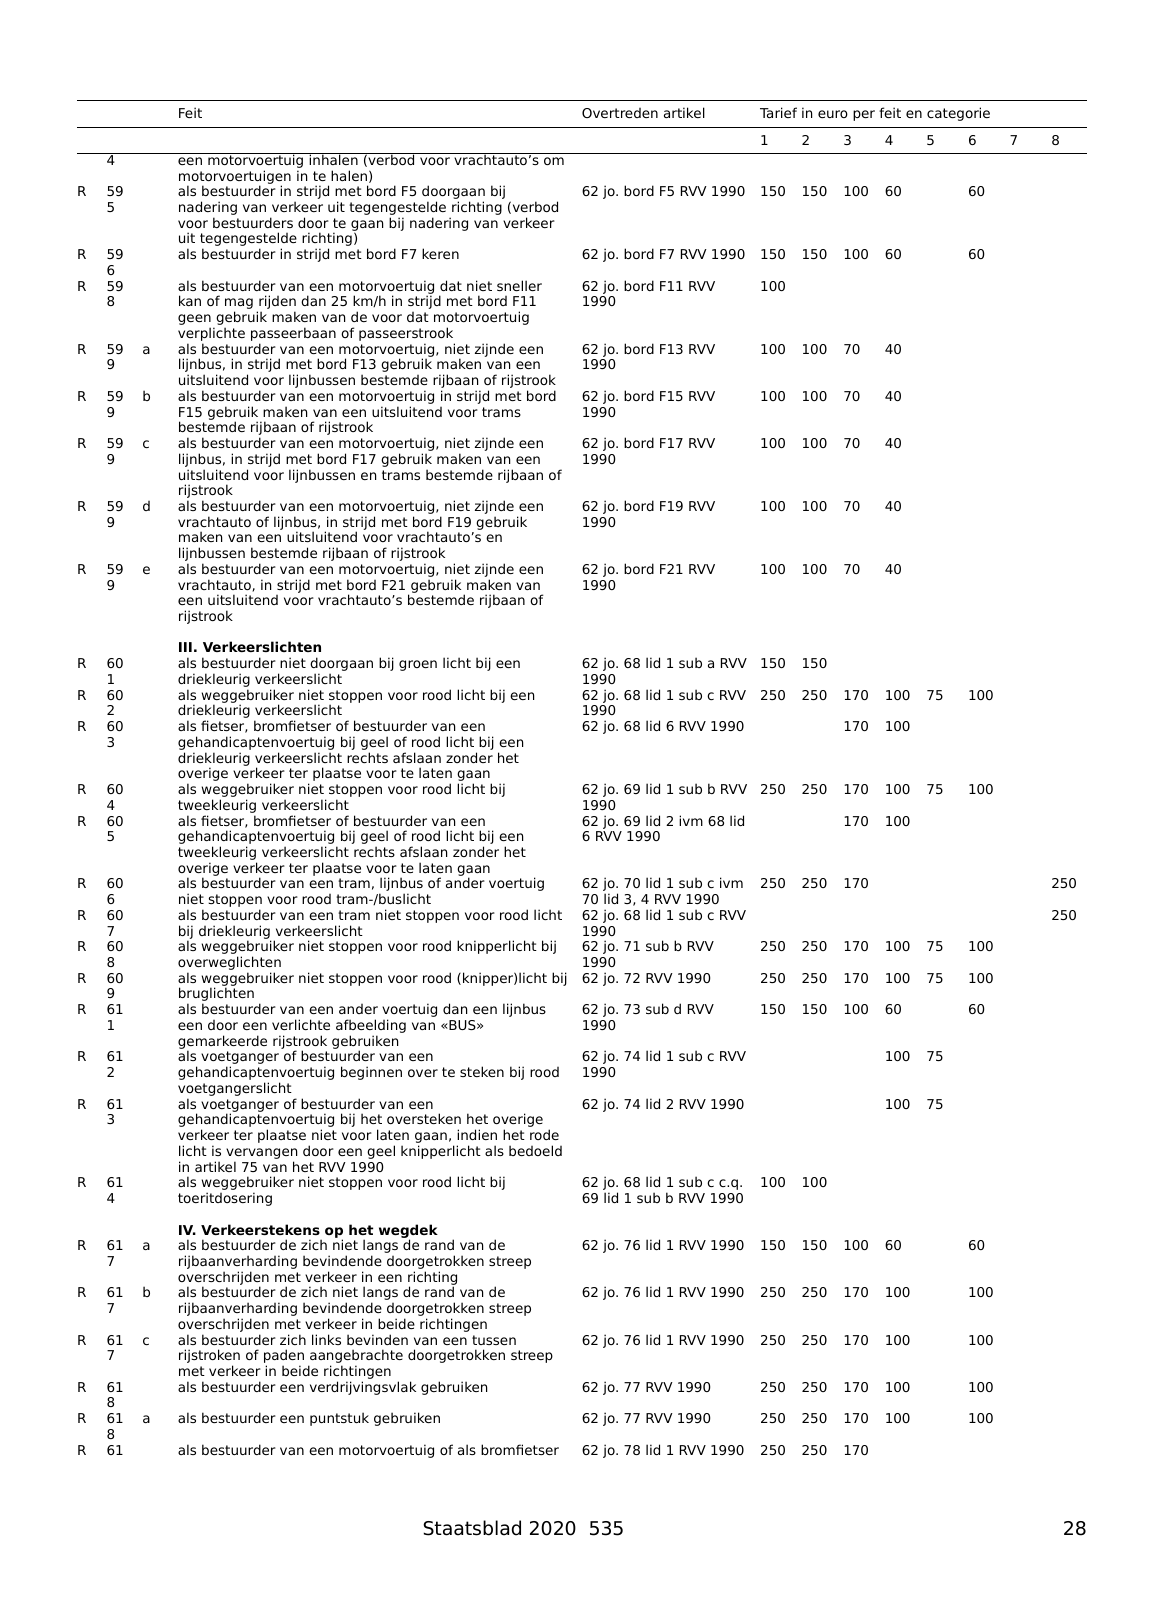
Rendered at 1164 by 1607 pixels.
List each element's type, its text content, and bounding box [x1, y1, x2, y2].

table_cell 606 [101, 876, 136, 908]
table_cell [796, 154, 837, 184]
table_cell 100 [879, 971, 920, 1002]
table_cell 70 [837, 389, 879, 436]
table_cell [962, 436, 1003, 499]
table_cell [879, 656, 920, 687]
table_cell [1045, 813, 1087, 876]
table_cell [920, 184, 962, 247]
table_cell [920, 656, 962, 687]
table_cell [920, 499, 962, 562]
table_cell 170 [837, 1380, 879, 1411]
table_cell 100 [796, 562, 837, 624]
table_cell [1004, 1049, 1045, 1096]
table_cell [1004, 1285, 1045, 1332]
table_cell 60 [879, 184, 920, 247]
table_cell 40 [879, 389, 920, 436]
table_cell [1004, 279, 1045, 341]
table_cell 62 jo. bord F13 RVV 1990 [576, 341, 754, 389]
table_cell 100 [962, 782, 1003, 813]
table_cell als voetganger of bestuurder van een gehandicaptenvoertuig beginnen over te steken bij rood voetgangerslicht [172, 1049, 576, 1096]
table_cell 100 [879, 939, 920, 971]
table_cell R [77, 813, 101, 876]
table_cell als bestuurder van een tram niet stoppen voor rood licht bij driekleurig verkeerslicht [172, 908, 576, 939]
table_cell [77, 640, 101, 656]
table_cell als bestuurder in strijd met bord F5 doorgaan bij nadering van verkeer uit tegengestelde richting (verbod voor bestuurders door te gaan bij nadering van verkeer uit tegengestelde richting) [172, 184, 576, 247]
table_cell als weggebruiker niet stoppen voor rood knipperlicht bij overweglichten [172, 939, 576, 971]
table_cell als weggebruiker niet stoppen voor rood licht bij toeritdosering [172, 1175, 576, 1207]
table_cell 150 [754, 184, 796, 247]
table_cell als bestuurder een puntstuk gebruiken [172, 1411, 576, 1442]
table_cell [1045, 971, 1087, 1002]
table_cell 100 [754, 341, 796, 389]
table_cell 100 [962, 1380, 1003, 1411]
table_cell 75 [920, 1096, 962, 1175]
table_cell R [77, 1333, 101, 1379]
table_cell [136, 128, 172, 153]
table_cell 613 [101, 1096, 136, 1175]
table_cell 599 [101, 436, 136, 499]
table_cell 7 [1004, 128, 1045, 153]
table_cell 62 jo. 73 sub d RVV 1990 [576, 1002, 754, 1049]
table_cell 40 [879, 436, 920, 499]
table_cell 100 [962, 1333, 1003, 1379]
table_cell [1045, 154, 1087, 184]
table_cell [1045, 625, 1087, 640]
table_cell [796, 1207, 837, 1222]
table_cell R [77, 436, 101, 499]
table_cell 170 [837, 1285, 879, 1332]
table_cell 75 [920, 939, 962, 971]
table_cell 604 [101, 782, 136, 813]
table_cell [754, 1222, 796, 1238]
table_cell [1045, 1285, 1087, 1332]
table_cell 150 [796, 247, 837, 278]
table_cell [1004, 247, 1045, 278]
table_cell [576, 640, 754, 656]
table_cell [879, 1175, 920, 1207]
table_cell 596 [101, 247, 136, 278]
table_cell 60 [962, 247, 1003, 278]
table_cell 70 [837, 562, 879, 624]
table_cell als weggebruiker niet stoppen voor rood licht bij een driekleurig verkeerslicht [172, 688, 576, 719]
table_cell [77, 1222, 101, 1238]
table_cell [879, 640, 920, 656]
table_cell 170 [837, 782, 879, 813]
table_cell als bestuurder van een motorvoertuig of als bromfietser [172, 1443, 576, 1458]
table_cell 100 [754, 389, 796, 436]
table_cell [1045, 1443, 1087, 1458]
table_cell 62 jo. 74 lid 2 RVV 1990 [576, 1096, 754, 1175]
table_cell 599 [101, 389, 136, 436]
table_cell [837, 154, 879, 184]
table_cell [136, 184, 172, 247]
table_cell [879, 1443, 920, 1458]
table_cell 62 jo. 69 lid 1 sub b RVV 1990 [576, 782, 754, 813]
table_cell 62 jo. 76 lid 1 RVV 1990 [576, 1333, 754, 1379]
table_cell [754, 1049, 796, 1096]
table_cell R [77, 1411, 101, 1442]
table_cell [77, 128, 101, 153]
table_cell [1045, 341, 1087, 389]
table_cell R [77, 719, 101, 782]
table_cell [576, 154, 754, 184]
table_cell [1045, 1411, 1087, 1442]
table_cell 605 [101, 813, 136, 876]
table_cell [576, 1222, 754, 1238]
table_cell R [77, 247, 101, 278]
table_header [101, 101, 136, 127]
table_cell 62 jo. 68 lid 1 sub c c.q. 69 lid 1 sub b RVV 1990 [576, 1175, 754, 1207]
table_cell 608 [101, 939, 136, 971]
table_cell 40 [879, 499, 920, 562]
table_cell 100 [962, 688, 1003, 719]
table_cell b [136, 1285, 172, 1332]
table_cell 609 [101, 971, 136, 1002]
table_cell als weggebruiker niet stoppen voor rood (knipper)licht bij bruglichten [172, 971, 576, 1002]
table_cell 100 [879, 1096, 920, 1175]
table_cell [1004, 436, 1045, 499]
table_cell [837, 908, 879, 939]
table_cell [796, 908, 837, 939]
table_cell R [77, 1002, 101, 1049]
table_cell [1004, 813, 1045, 876]
table_cell 170 [837, 1443, 879, 1458]
table_cell IV. Verkeerstekens op het wegdek [172, 1222, 576, 1238]
table_cell [1004, 1443, 1045, 1458]
table_cell 595 [101, 184, 136, 247]
table_cell [101, 128, 136, 153]
table_cell 617 [101, 1333, 136, 1379]
table_cell [1045, 1096, 1087, 1175]
table_cell 100 [796, 499, 837, 562]
table_cell [1004, 971, 1045, 1002]
table_cell 250 [796, 688, 837, 719]
table_cell 100 [879, 782, 920, 813]
table_cell [837, 1222, 879, 1238]
table_cell [101, 625, 136, 640]
table_cell c [136, 436, 172, 499]
table_cell 150 [754, 247, 796, 278]
table_cell R [77, 971, 101, 1002]
table_cell [1004, 1411, 1045, 1442]
table_cell 618 [101, 1411, 136, 1442]
table_cell 3 [837, 128, 879, 153]
table_cell [136, 876, 172, 908]
table_cell als fietser, bromfietser of bestuurder van een gehandicaptenvoertuig bij geel of rood licht bij een driekleurig verkeerslicht rechts afslaan zonder het overige verkeer ter plaatse voor te laten gaan [172, 719, 576, 782]
table_cell [101, 1222, 136, 1238]
table_cell 62 jo. 74 lid 1 sub c RVV 1990 [576, 1049, 754, 1096]
table_cell 62 jo. bord F21 RVV 1990 [576, 562, 754, 624]
table_cell [1045, 1222, 1087, 1238]
table_cell [920, 719, 962, 782]
table_cell 150 [796, 656, 837, 687]
table_cell 598 [101, 279, 136, 341]
table_cell [136, 656, 172, 687]
table_cell [136, 154, 172, 184]
table_cell [796, 1049, 837, 1096]
table_cell 100 [754, 499, 796, 562]
table_cell [962, 813, 1003, 876]
table_cell [1045, 782, 1087, 813]
table_cell 75 [920, 688, 962, 719]
table_cell 617 [101, 1238, 136, 1285]
table_cell [1004, 656, 1045, 687]
table_cell [1045, 656, 1087, 687]
table_cell [1045, 1175, 1087, 1207]
table_cell 250 [754, 971, 796, 1002]
table_cell [101, 640, 136, 656]
table_cell als weggebruiker niet stoppen voor rood licht bij tweekleurig verkeerslicht [172, 782, 576, 813]
table_cell [1004, 341, 1045, 389]
table_cell 250 [1045, 876, 1087, 908]
table_cell R [77, 499, 101, 562]
table_cell [1004, 1096, 1045, 1175]
table_cell [136, 1175, 172, 1207]
table_cell [837, 1096, 879, 1175]
table_cell [796, 279, 837, 341]
table_cell [754, 719, 796, 782]
table_cell 614 [101, 1175, 136, 1207]
table_cell III. Verkeerslichten [172, 640, 576, 656]
table_cell R [77, 656, 101, 687]
table_cell a [136, 1238, 172, 1285]
table_cell [879, 279, 920, 341]
table_cell [920, 1175, 962, 1207]
table_cell 100 [796, 436, 837, 499]
table_cell [136, 939, 172, 971]
table_cell 40 [879, 341, 920, 389]
table_cell 612 [101, 1049, 136, 1096]
table_cell [962, 1443, 1003, 1458]
table_cell [1045, 499, 1087, 562]
table_cell 62 jo. 77 RVV 1990 [576, 1411, 754, 1442]
table_cell [796, 1096, 837, 1175]
table_cell 250 [754, 688, 796, 719]
table_cell [920, 908, 962, 939]
table_cell [1004, 389, 1045, 436]
table_cell [1004, 719, 1045, 782]
table_cell 62 jo. 68 lid 1 sub a RVV 1990 [576, 656, 754, 687]
table_cell 170 [837, 1333, 879, 1379]
table_cell c [136, 1333, 172, 1379]
table_cell 603 [101, 719, 136, 782]
table_cell 602 [101, 688, 136, 719]
table_cell [920, 279, 962, 341]
table_cell [77, 625, 101, 640]
table_cell [1004, 640, 1045, 656]
table_cell [920, 341, 962, 389]
table_cell R [77, 908, 101, 939]
table_cell 250 [754, 1380, 796, 1411]
table_header Tarief in euro per feit en categorie [754, 101, 1087, 127]
table_cell [962, 389, 1003, 436]
table_cell 617 [101, 1285, 136, 1332]
table_cell [136, 782, 172, 813]
table_cell 6 [962, 128, 1003, 153]
table_cell 611 [101, 1002, 136, 1049]
table_cell 250 [796, 782, 837, 813]
table_cell 100 [879, 813, 920, 876]
table_cell [1004, 782, 1045, 813]
table_cell [136, 279, 172, 341]
table_cell a [136, 341, 172, 389]
table_cell [920, 1411, 962, 1442]
table_cell [136, 1049, 172, 1096]
table_cell als bestuurder de zich niet langs de rand van de rijbaanverharding bevindende doorgetrokken streep overschrijden met verkeer in beide richtingen [172, 1285, 576, 1332]
table_cell [962, 625, 1003, 640]
table_cell [1004, 184, 1045, 247]
table_cell [1045, 688, 1087, 719]
table_cell [920, 562, 962, 624]
table_cell [962, 279, 1003, 341]
table_cell [920, 640, 962, 656]
table_cell [796, 1222, 837, 1238]
table_cell 62 jo. bord F7 RVV 1990 [576, 247, 754, 278]
table_cell 607 [101, 908, 136, 939]
table_cell 100 [754, 1175, 796, 1207]
table_cell [1004, 1175, 1045, 1207]
table_cell [879, 876, 920, 908]
table_cell 100 [879, 1411, 920, 1442]
table_cell 60 [879, 1002, 920, 1049]
table_cell [136, 1443, 172, 1458]
table_cell [754, 1207, 796, 1222]
table_cell 60 [962, 1238, 1003, 1285]
table_cell [576, 625, 754, 640]
table_cell [136, 625, 172, 640]
table_cell 100 [754, 562, 796, 624]
table_cell 100 [962, 939, 1003, 971]
table_cell [136, 719, 172, 782]
table_cell d [136, 499, 172, 562]
table_cell [1004, 1238, 1045, 1285]
table_cell [879, 1207, 920, 1222]
table_cell 250 [754, 939, 796, 971]
table_cell 618 [101, 1380, 136, 1411]
table_cell [962, 1175, 1003, 1207]
table_cell [754, 640, 796, 656]
table_cell [1004, 154, 1045, 184]
table_cell 170 [837, 939, 879, 971]
table_cell als bestuurder van een motorvoertuig, niet zijnde een vrachtauto of lijnbus, in strijd met bord F19 gebruik maken van een uitsluitend voor vrachtauto’s en lijnbussen bestemde rijbaan of rijstrook [172, 499, 576, 562]
table_cell 599 [101, 499, 136, 562]
table_cell R [77, 1285, 101, 1332]
table_cell 599 [101, 341, 136, 389]
table_cell [837, 1175, 879, 1207]
table_cell 62 jo. 78 lid 1 RVV 1990 [576, 1443, 754, 1458]
table_cell R [77, 341, 101, 389]
table_cell [77, 154, 101, 184]
table_cell 100 [879, 1049, 920, 1096]
table_cell R [77, 184, 101, 247]
table_cell [1045, 640, 1087, 656]
table_cell [920, 876, 962, 908]
table_cell als bestuurder van een ander voertuig dan een lijnbus een door een verlichte afbeelding van «BUS» gemarkeerde rijstrook gebruiken [172, 1002, 576, 1049]
table_cell 4 [101, 154, 136, 184]
table_cell [1045, 389, 1087, 436]
table_cell als bestuurder zich links bevinden van een tussen rijstroken of paden aangebrachte doorgetrokken streep met verkeer in beide richtingen [172, 1333, 576, 1379]
table_cell 2 [796, 128, 837, 153]
table_cell [136, 688, 172, 719]
table_cell [1045, 939, 1087, 971]
table_cell a [136, 1411, 172, 1442]
table_cell [1045, 279, 1087, 341]
table_cell [962, 1207, 1003, 1222]
table_cell [1004, 1207, 1045, 1222]
table_cell [879, 625, 920, 640]
table_cell R [77, 876, 101, 908]
table_cell 62 jo. 68 lid 6 RVV 1990 [576, 719, 754, 782]
table_cell 70 [837, 341, 879, 389]
table_header Feit [172, 101, 576, 127]
table_cell [920, 813, 962, 876]
table_cell 62 jo. 77 RVV 1990 [576, 1380, 754, 1411]
table_cell [962, 908, 1003, 939]
table_cell 250 [796, 1443, 837, 1458]
table_cell 40 [879, 562, 920, 624]
table_cell [1004, 688, 1045, 719]
table_cell [920, 1380, 962, 1411]
table_cell 150 [796, 1002, 837, 1049]
table_cell een motorvoertuig inhalen (verbod voor vrachtauto’s om motorvoertuigen in te halen) [172, 154, 576, 184]
table_cell [1004, 908, 1045, 939]
table_cell [962, 154, 1003, 184]
table_cell [1004, 1222, 1045, 1238]
table_header Overtreden artikel [576, 101, 754, 127]
table_cell 100 [837, 1002, 879, 1049]
table_cell 170 [837, 1411, 879, 1442]
table_cell [1045, 247, 1087, 278]
table_cell 100 [754, 436, 796, 499]
table_cell [136, 640, 172, 656]
table_cell [920, 389, 962, 436]
table_cell [962, 562, 1003, 624]
table_cell [136, 1207, 172, 1222]
table_cell [796, 813, 837, 876]
table_cell 60 [879, 1238, 920, 1285]
table_cell 150 [754, 656, 796, 687]
table_cell als bestuurder van een motorvoertuig, niet zijnde een lijnbus, in strijd met bord F13 gebruik maken van een uitsluitend voor lijnbussen bestemde rijbaan of rijstrook [172, 341, 576, 389]
table_cell [837, 1049, 879, 1096]
table_cell 150 [754, 1002, 796, 1049]
table_cell [754, 154, 796, 184]
table_cell [962, 876, 1003, 908]
table_cell [879, 908, 920, 939]
table_cell 150 [796, 1238, 837, 1285]
table_cell [136, 1096, 172, 1175]
table_cell 250 [796, 1333, 837, 1379]
table_cell 150 [754, 1238, 796, 1285]
table_cell [1045, 184, 1087, 247]
table_cell [136, 247, 172, 278]
table_cell 62 jo. bord F15 RVV 1990 [576, 389, 754, 436]
table_cell als voetganger of bestuurder van een gehandicaptenvoertuig bij het oversteken het overige verkeer ter plaatse niet voor laten gaan, indien het rode licht is vervangen door een geel knipperlicht als bedoeld in artikel 75 van het RVV 1990 [172, 1096, 576, 1175]
table_cell 5 [920, 128, 962, 153]
table_cell [920, 1333, 962, 1379]
table_cell 100 [879, 719, 920, 782]
table_cell [962, 499, 1003, 562]
table_cell [879, 154, 920, 184]
table_cell [796, 719, 837, 782]
table_cell [754, 908, 796, 939]
table_cell 170 [837, 813, 879, 876]
table_cell 599 [101, 562, 136, 624]
table_cell [920, 1207, 962, 1222]
table_cell [77, 1207, 101, 1222]
table_cell 60 [962, 184, 1003, 247]
table_cell R [77, 1443, 101, 1458]
table_cell R [77, 1380, 101, 1411]
table_cell 170 [837, 876, 879, 908]
table_cell [1045, 1002, 1087, 1049]
table_cell R [77, 782, 101, 813]
table_cell [136, 971, 172, 1002]
table_cell 250 [754, 1411, 796, 1442]
table_cell [1004, 562, 1045, 624]
table_cell [576, 128, 754, 153]
table_cell [754, 625, 796, 640]
table_cell [1004, 876, 1045, 908]
table_cell [1045, 1333, 1087, 1379]
table_cell 250 [754, 1443, 796, 1458]
table_cell [101, 1207, 136, 1222]
table_cell R [77, 1096, 101, 1175]
table_cell 100 [796, 341, 837, 389]
table_cell [837, 640, 879, 656]
table_cell [136, 908, 172, 939]
table_cell 62 jo. bord F5 RVV 1990 [576, 184, 754, 247]
table_cell R [77, 562, 101, 624]
table_cell 250 [796, 971, 837, 1002]
table_cell R [77, 1238, 101, 1285]
table_cell [172, 1207, 576, 1222]
table_cell als bestuurder van een motorvoertuig, niet zijnde een lijnbus, in strijd met bord F17 gebruik maken van een uitsluitend voor lijnbussen en trams bestemde rijbaan of rijstrook [172, 436, 576, 499]
table_cell [837, 625, 879, 640]
table_cell [837, 1207, 879, 1222]
table_cell als bestuurder van een motorvoertuig, niet zijnde een vrachtauto, in strijd met bord F21 gebruik maken van een uitsluitend voor vrachtauto’s bestemde rijbaan of rijstrook [172, 562, 576, 624]
table_cell [1045, 1380, 1087, 1411]
table_cell [920, 247, 962, 278]
table_cell 75 [920, 782, 962, 813]
table_cell 62 jo. bord F11 RVV 1990 [576, 279, 754, 341]
table_cell 100 [796, 1175, 837, 1207]
table_cell [1004, 625, 1045, 640]
table_cell als bestuurder in strijd met bord F7 keren [172, 247, 576, 278]
table_cell [136, 1380, 172, 1411]
table_cell als bestuurder van een motorvoertuig dat niet sneller kan of mag rijden dan 25 km/h in strijd met bord F11 geen gebruik maken van de voor dat motorvoertuig verplichte passeerbaan of passeerstrook [172, 279, 576, 341]
table_cell [136, 1222, 172, 1238]
table_cell 62 jo. 76 lid 1 RVV 1990 [576, 1285, 754, 1332]
table_cell [962, 656, 1003, 687]
table_cell 601 [101, 656, 136, 687]
table_cell als bestuurder de zich niet langs de rand van de rijbaanverharding bevindende doorgetrokken streep overschrijden met verkeer in een richting [172, 1238, 576, 1285]
table_cell [1045, 562, 1087, 624]
table_cell [172, 625, 576, 640]
table_cell [1045, 436, 1087, 499]
table_cell [1004, 1380, 1045, 1411]
table_cell R [77, 1049, 101, 1096]
table_cell [920, 1443, 962, 1458]
table_cell [754, 813, 796, 876]
table_cell [920, 1238, 962, 1285]
table_cell [962, 640, 1003, 656]
table_cell [1045, 719, 1087, 782]
table_cell 100 [879, 1333, 920, 1379]
table_cell 100 [837, 1238, 879, 1285]
table_cell R [77, 279, 101, 341]
table_cell 250 [754, 1333, 796, 1379]
table_cell [920, 436, 962, 499]
table_cell 8 [1045, 128, 1087, 153]
table_cell [796, 640, 837, 656]
table_cell 62 jo. 68 lid 1 sub c RVV 1990 [576, 688, 754, 719]
table_cell [920, 625, 962, 640]
table_cell [1045, 1207, 1087, 1222]
table_cell 100 [837, 184, 879, 247]
table_cell 100 [962, 1285, 1003, 1332]
table_cell als fietser, bromfietser of bestuurder van een gehandicaptenvoertuig bij geel of rood licht bij een tweekleurig verkeerslicht rechts afslaan zonder het overige verkeer ter plaatse voor te laten gaan [172, 813, 576, 876]
table_cell 70 [837, 436, 879, 499]
table_cell [576, 1207, 754, 1222]
table_cell 62 jo. 70 lid 1 sub c ivm 70 lid 3, 4 RVV 1990 [576, 876, 754, 908]
table_cell [962, 1049, 1003, 1096]
table_cell [796, 625, 837, 640]
table_cell 170 [837, 971, 879, 1002]
table_cell 250 [796, 939, 837, 971]
table_cell [1004, 939, 1045, 971]
table_cell [136, 1002, 172, 1049]
table_cell als bestuurder een verdrijvingsvlak gebruiken [172, 1380, 576, 1411]
table_cell [962, 1096, 1003, 1175]
table_cell [754, 1096, 796, 1175]
table_cell 150 [796, 184, 837, 247]
table_cell [920, 1285, 962, 1332]
table_cell 60 [879, 247, 920, 278]
table_cell 70 [837, 499, 879, 562]
table_cell [837, 656, 879, 687]
table_cell 62 jo. bord F19 RVV 1990 [576, 499, 754, 562]
table_cell [1045, 1238, 1087, 1285]
table_cell 75 [920, 1049, 962, 1096]
table_cell [962, 341, 1003, 389]
table_cell [879, 1222, 920, 1238]
table_cell [962, 719, 1003, 782]
table_cell [172, 128, 576, 153]
table_cell [920, 1002, 962, 1049]
table_cell als bestuurder niet doorgaan bij groen licht bij een driekleurig verkeerslicht [172, 656, 576, 687]
table_cell [837, 279, 879, 341]
table_cell als bestuurder van een motorvoertuig in strijd met bord F15 gebruik maken van een uitsluitend voor trams bestemde rijbaan of rijstrook [172, 389, 576, 436]
table_cell 250 [796, 876, 837, 908]
table_cell 1 [754, 128, 796, 153]
table_cell 250 [754, 876, 796, 908]
table_cell [1004, 1002, 1045, 1049]
table_cell 250 [796, 1285, 837, 1332]
table_cell 250 [754, 782, 796, 813]
table_cell 100 [962, 971, 1003, 1002]
table_cell 62 jo. 69 lid 2 ivm 68 lid 6 RVV 1990 [576, 813, 754, 876]
table_cell 250 [796, 1380, 837, 1411]
table_cell [1004, 1333, 1045, 1379]
table_cell [962, 1222, 1003, 1238]
table_cell 250 [796, 1411, 837, 1442]
table_cell 100 [879, 1380, 920, 1411]
table_cell als bestuurder van een tram, lijnbus of ander voertuig niet stoppen voor rood tram-/buslicht [172, 876, 576, 908]
table_cell 62 jo. 68 lid 1 sub c RVV 1990 [576, 908, 754, 939]
table_cell [920, 1222, 962, 1238]
table_cell 62 jo. 76 lid 1 RVV 1990 [576, 1238, 754, 1285]
table_cell 62 jo. bord F17 RVV 1990 [576, 436, 754, 499]
table_cell 170 [837, 719, 879, 782]
table_cell R [77, 1175, 101, 1207]
table_cell [1004, 499, 1045, 562]
table_cell 250 [754, 1285, 796, 1332]
table_header [136, 101, 172, 127]
table_cell R [77, 688, 101, 719]
table_cell 100 [837, 247, 879, 278]
table_cell 61 [101, 1443, 136, 1458]
table_cell 170 [837, 688, 879, 719]
table_cell R [77, 389, 101, 436]
table_cell 60 [962, 1002, 1003, 1049]
table_cell 100 [962, 1411, 1003, 1442]
table_cell 100 [879, 688, 920, 719]
table_cell 62 jo. 72 RVV 1990 [576, 971, 754, 1002]
table_cell 100 [796, 389, 837, 436]
table_cell 100 [879, 1285, 920, 1332]
table_cell 62 jo. 71 sub b RVV 1990 [576, 939, 754, 971]
table_header [77, 101, 101, 127]
table_cell [1045, 1049, 1087, 1096]
table_cell 75 [920, 971, 962, 1002]
table_cell e [136, 562, 172, 624]
table_cell 100 [754, 279, 796, 341]
table_cell 250 [1045, 908, 1087, 939]
table_cell R [77, 939, 101, 971]
table_cell [136, 813, 172, 876]
table_cell 4 [879, 128, 920, 153]
table_cell [920, 154, 962, 184]
table_cell b [136, 389, 172, 436]
